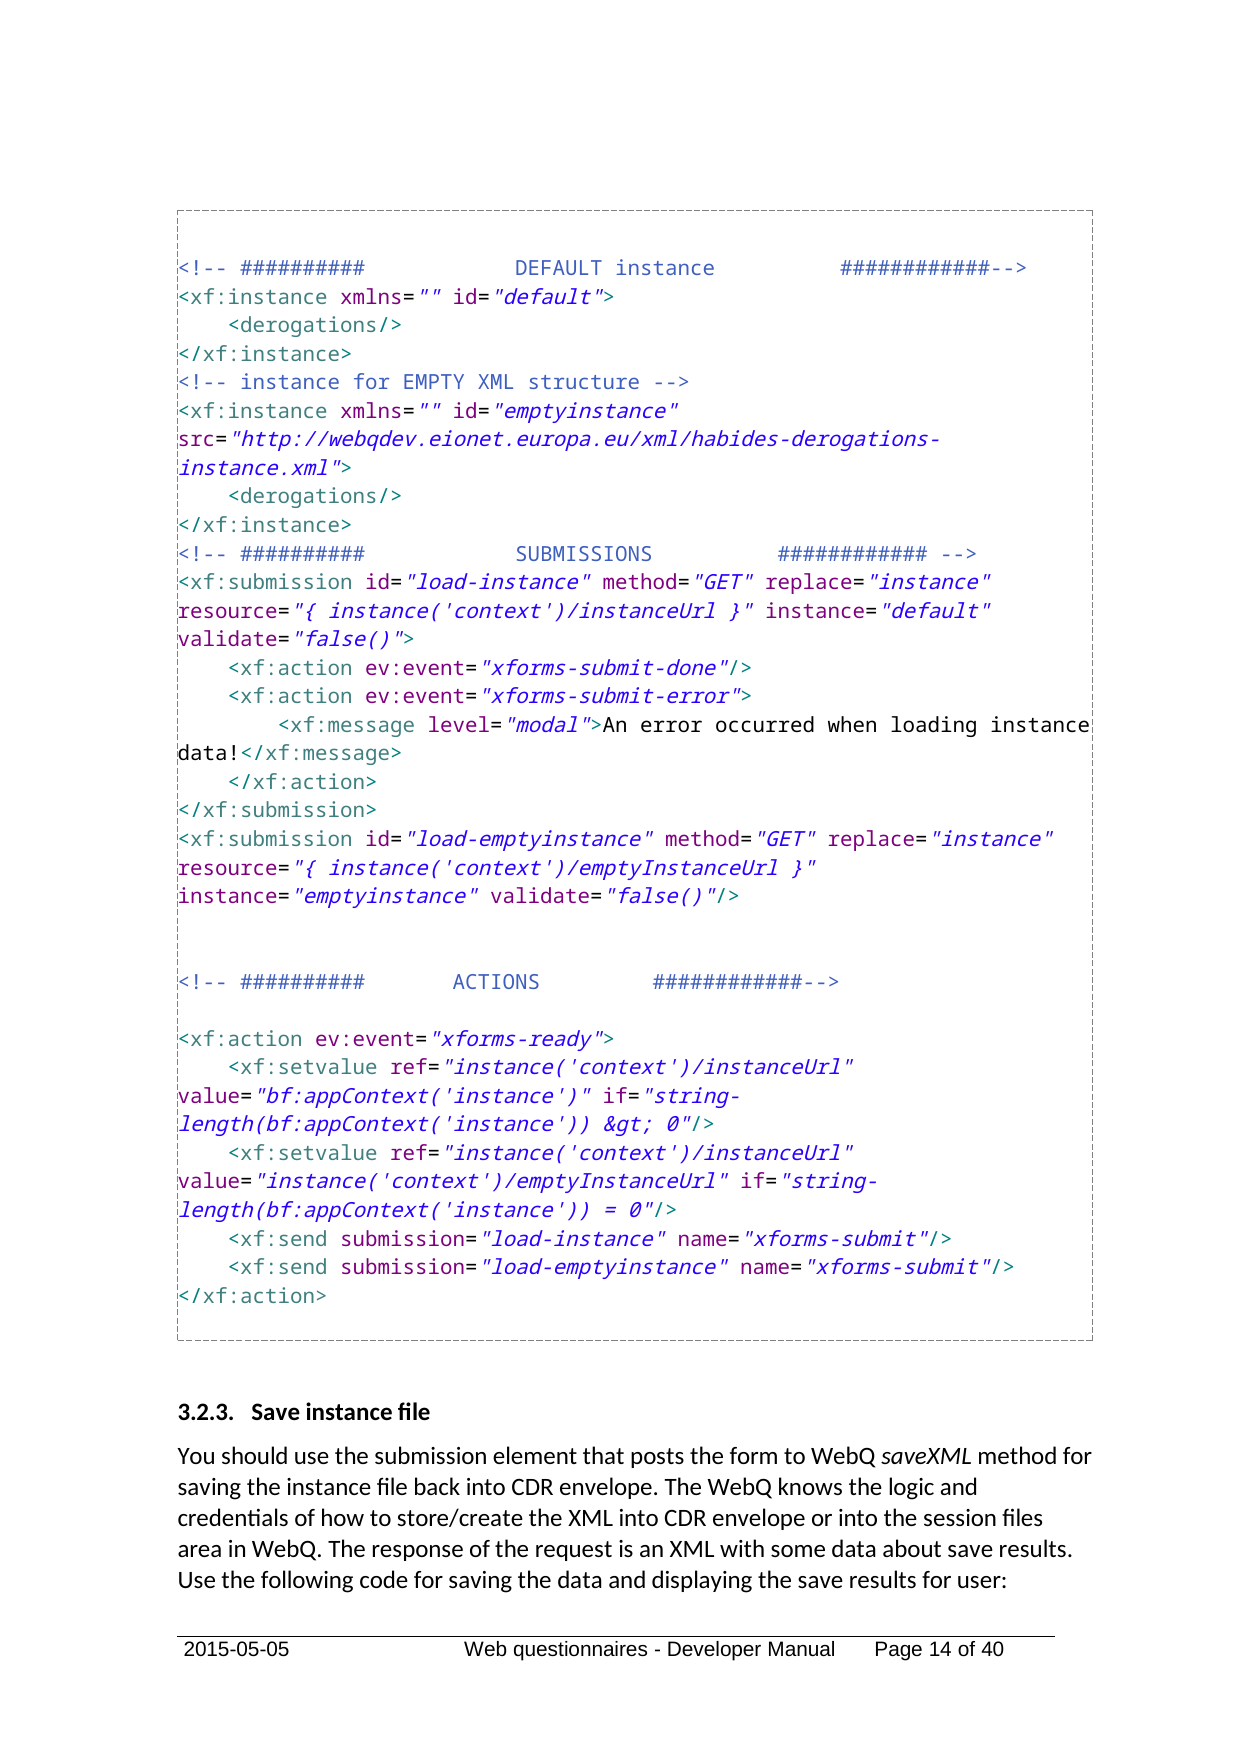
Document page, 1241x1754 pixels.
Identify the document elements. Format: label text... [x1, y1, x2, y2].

text </xf:action> [177, 1281, 1092, 1309]
text </xf:submission> [177, 795, 1092, 824]
text </xf:action> [177, 767, 1092, 795]
subtitle Save instance file [177, 1396, 1092, 1427]
text </xf:instance> [177, 510, 1092, 538]
text <xf:instance xmlns="" id="default"> [177, 282, 1092, 310]
text <!-- ########## DEFAULT instance ############--> [177, 253, 1092, 282]
text <xf:action ev:event="xforms-submit-done"/> [177, 653, 1092, 681]
text </xf:instance> [177, 339, 1092, 367]
text <!-- ########## ACTIONS ############--> [177, 967, 1092, 995]
text <xf:send submission="load-instance" name="xforms-submit"/> [177, 1223, 1092, 1252]
text You should use the submission element that posts the form to WebQ saveXML method for saving the instance file back into CDR envelope. The WebQ knows the logic and credentials of how to store/create the XML into CDR envelope or into the session files area in WebQ. The response of the request is an XML with some data about save results. Use the following code for saving the data and displaying the save results for user: [177, 1440, 1092, 1595]
text <!-- instance for EMPTY XML structure --> [177, 367, 1092, 396]
text <xf:submission id="load-instance" method="GET" replace="instance" resource="{ instance('context')/instanceUrl }" instance="default" validate="false()"> [177, 567, 1092, 653]
text <xf:setvalue ref="instance('context')/instanceUrl" value="instance('context')/emptyInstanceUrl" if="string-length(bf:appContext('instance')) = 0"/> [177, 1138, 1092, 1223]
text <xf:submission id="load-emptyinstance" method="GET" replace="instance" resource="{ instance('context')/emptyInstanceUrl }" instance="emptyinstance" validate="false()"/> [177, 824, 1092, 909]
text <xf:setvalue ref="instance('context')/instanceUrl" value="bf:appContext('instance')" if="string-length(bf:appContext('instance')) &gt; 0"/> [177, 1052, 1092, 1138]
text <derogations/> [177, 310, 1092, 339]
text <!-- ########## SUBMISSIONS ############ --> [177, 538, 1092, 567]
text <xf:send submission="load-emptyinstance" name="xforms-submit"/> [177, 1252, 1092, 1281]
text <xf:instance xmlns="" id="emptyinstance" src="http://webqdev.eionet.europa.eu/xml/habides-derogations-instance.xml"> [177, 396, 1092, 481]
text <derogations/> [177, 481, 1092, 510]
text <xf:action ev:event="xforms-submit-error"> [177, 681, 1092, 710]
text <xf:message level="modal">An error occurred when loading instance data!</xf:message> [177, 710, 1092, 767]
text <xf:action ev:event="xforms-ready"> [177, 1024, 1092, 1052]
